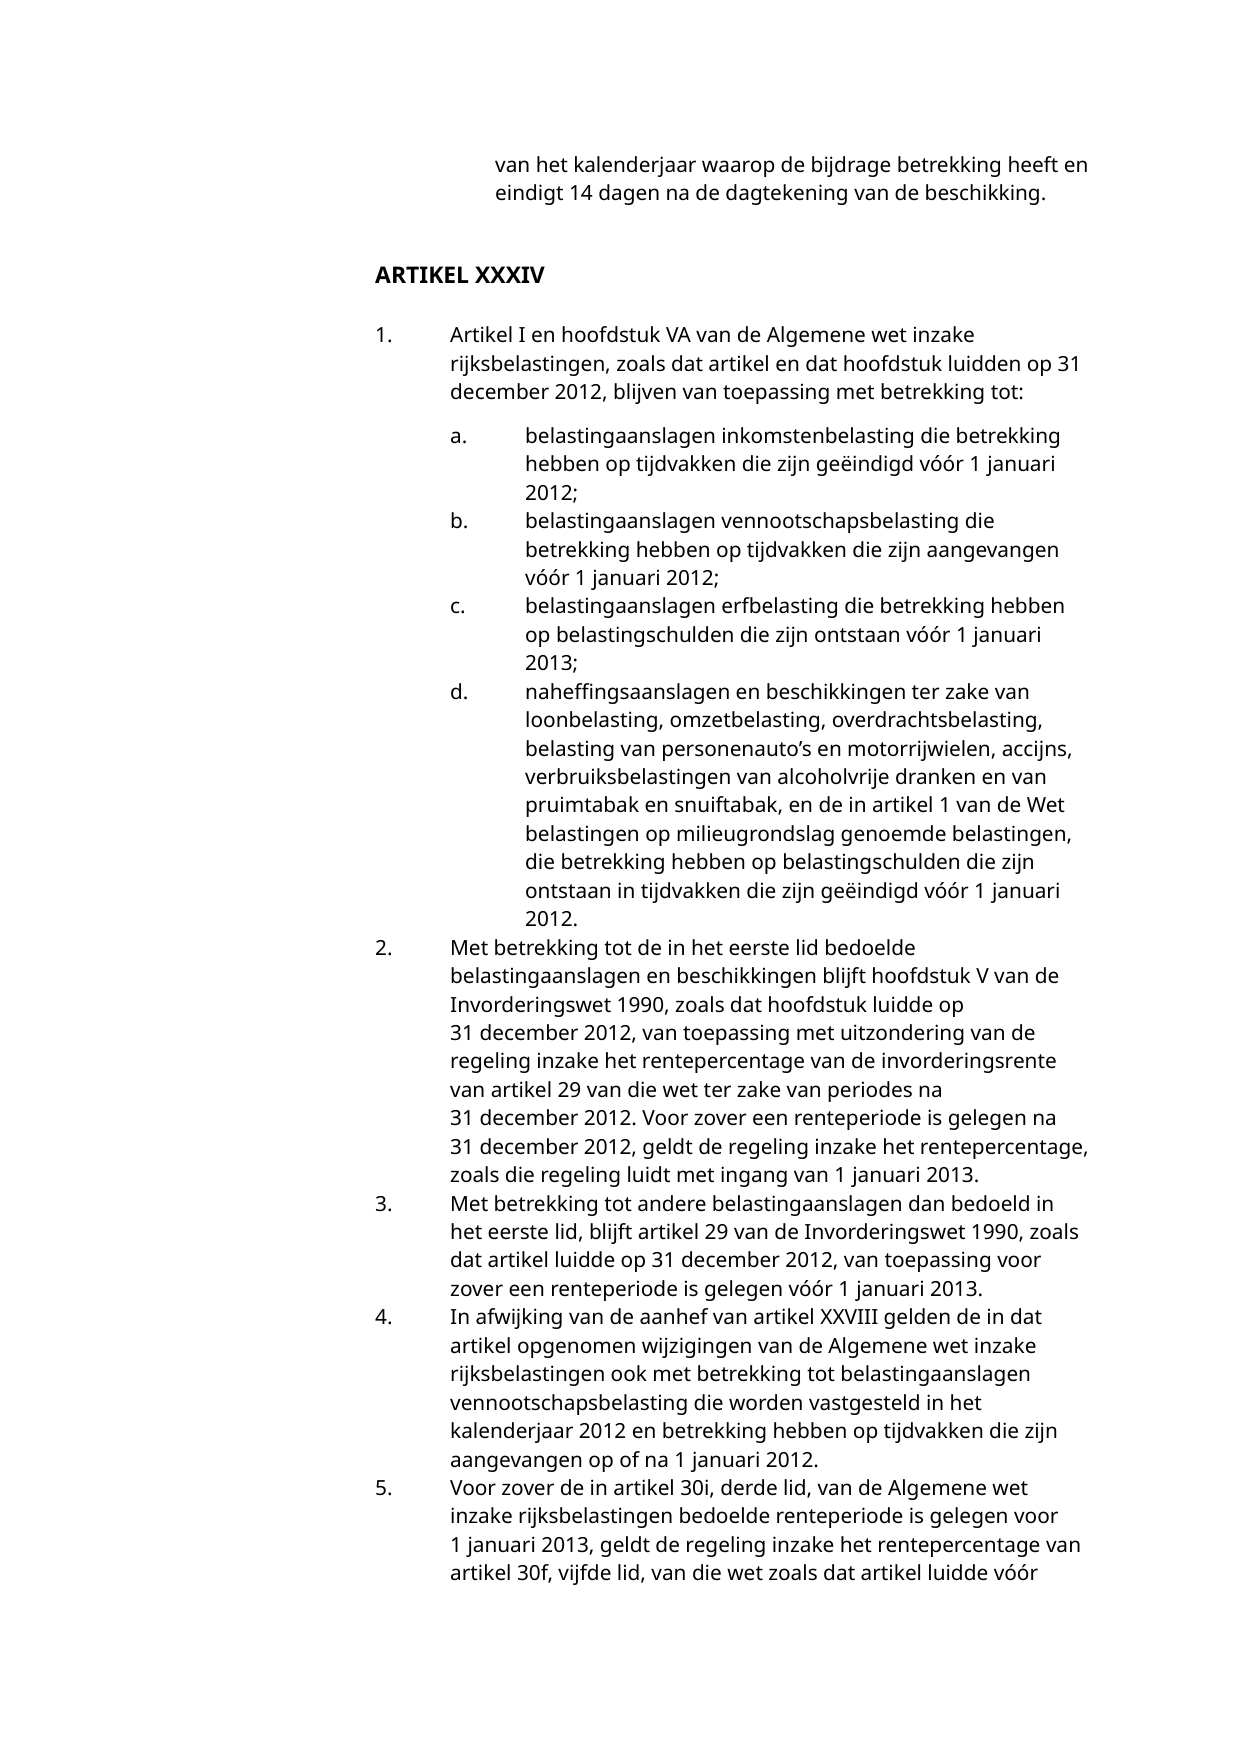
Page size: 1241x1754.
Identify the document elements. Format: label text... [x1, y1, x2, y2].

list van het kalenderjaar waarop de bijdrage betrekking heeft en eindigt 14 dagen na de dagtekening van de beschikking. [420, 150, 1090, 207]
list In afwijking van de aanhef van artikel XXVIII gelden de in dat artikel opgenomen wijzigingen van de Algemene wet inzake rijksbelastingen ook met betrekking tot belastingaanslagen vennootschapsbelasting die worden vastgesteld in het kalenderjaar 2012 en betrekking hebben op tijdvakken die zijn aangevangen op of na 1 januari 2012. [375, 1302, 1090, 1473]
list belastingaanslagen vennootschapsbelasting die betrekking hebben op tijdvakken die zijn aangevangen vóór 1 januari 2012; [450, 506, 1090, 592]
list Artikel I en hoofdstuk VA van de Algemene wet inzake rijksbelastingen, zoals dat artikel en dat hoofdstuk luidden op 31 december 2012, blijven van toepassing met betrekking tot: [375, 321, 1090, 406]
list belastingaanslagen inkomstenbelasting die betrekking hebben op tijdvakken die zijn geëindigd vóór 1 januari 2012; [450, 421, 1090, 506]
list Met betrekking tot de in het eerste lid bedoelde belastingaanslagen en beschikkingen blijft hoofdstuk V van de Invorderingswet 1990, zoals dat hoofdstuk luidde op 31 december 2012, van toepassing met uitzondering van de regeling inzake het rentepercentage van de invorderingsrente van artikel 29 van die wet ter zake van periodes na 31 december 2012. Voor zover een renteperiode is gelegen na 31 december 2012, geldt de regeling inzake het rentepercentage, zoals die regeling luidt met ingang van 1 januari 2013. [375, 933, 1090, 1189]
list belastingaanslagen erfbelasting die betrekking hebben op belastingschulden die zijn ontstaan vóór 1 januari 2013; [450, 592, 1090, 677]
subtitle ARTIKEL XXXIV [375, 259, 1090, 291]
list Met betrekking tot andere belastingaanslagen dan bedoeld in het eerste lid, blijft artikel 29 van de Invorderingswet 1990, zoals dat artikel luidde op 31 december 2012, van toepassing voor zover een renteperiode is gelegen vóór 1 januari 2013. [375, 1189, 1090, 1302]
list Voor zover de in artikel 30i, derde lid, van de Algemene wet inzake rijksbelastingen bedoelde renteperiode is gelegen voor 1 januari 2013, geldt de regeling inzake het rentepercentage van artikel 30f, vijfde lid, van die wet zoals dat artikel luidde vóór [375, 1473, 1090, 1587]
list naheffingsaanslagen en beschikkingen ter zake van loonbelasting, omzetbelasting, overdrachtsbelasting, belasting van personenauto’s en motorrijwielen, accijns, verbruiksbelastingen van alcoholvrije dranken en van pruimtabak en snuiftabak, en de in artikel 1 van de Wet belastingen op milieugrondslag genoemde belastingen, die betrekking hebben op belastingschulden die zijn ontstaan in tijdvakken die zijn geëindigd vóór 1 januari 2012. [450, 677, 1090, 933]
